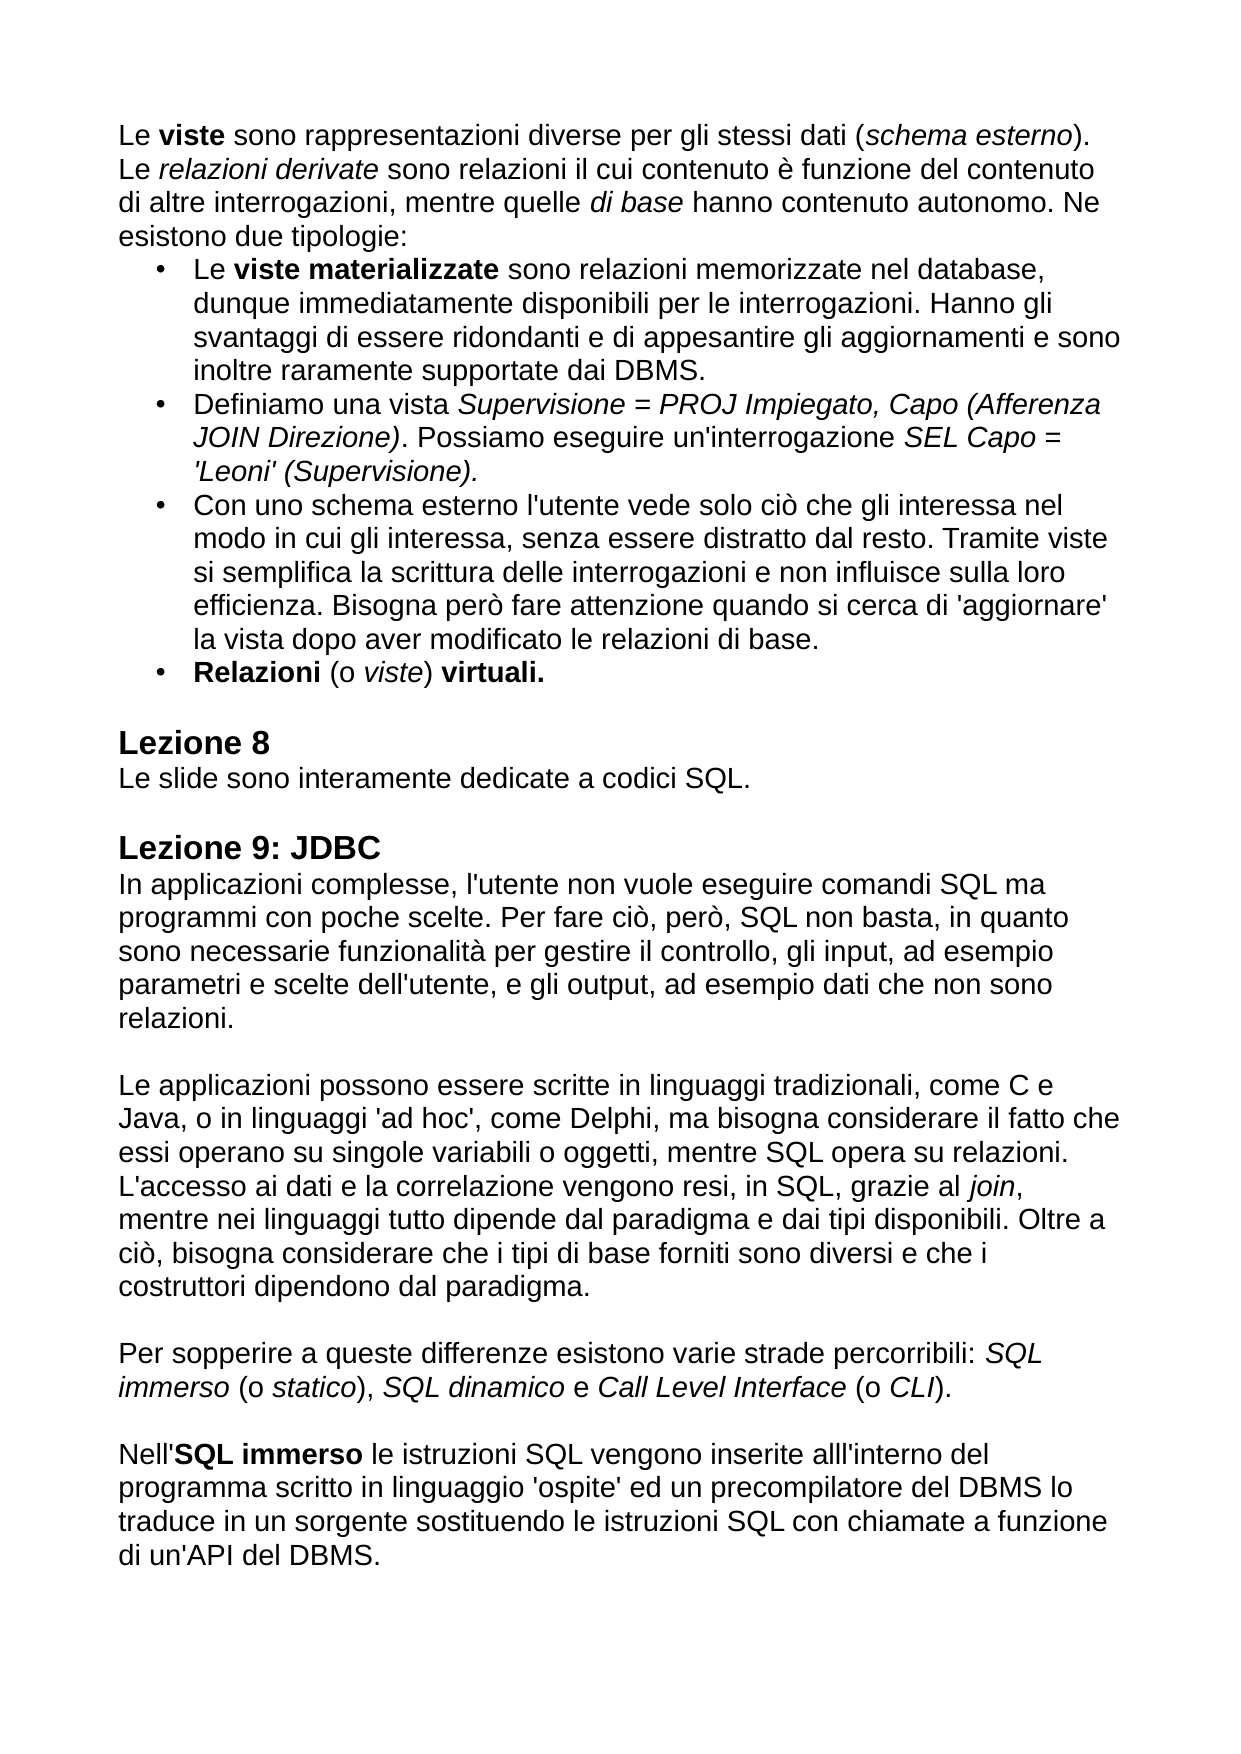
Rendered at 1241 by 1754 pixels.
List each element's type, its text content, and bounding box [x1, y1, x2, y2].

list Relazioni (o viste) virtuali. [156, 655, 1122, 689]
text Nell'SQL immerso le istruzioni SQL vengono inserite alll'interno del programma scritto in linguaggio 'ospite' ed un precompilatore del DBMS lo traduce in un sorgente sostituendo le istruzioni SQL con chiamate a funzione di un'API del DBMS. [118, 1437, 1122, 1571]
text Per sopperire a queste differenze esistono varie strade percorribili: SQL immerso (o statico), SQL dinamico e Call Level Interface (o CLI). [118, 1336, 1122, 1403]
text Le slide sono interamente dedicate a codici SQL. [118, 761, 1122, 795]
text Lezione 8 [118, 723, 1122, 761]
list Con uno schema esterno l'utente vede solo ciò che gli interessa nel modo in cui gli interessa, senza essere distratto dal resto. Tramite viste si semplifica la scrittura delle interrogazioni e non influisce sulla loro efficienza. Bisogna però fare attenzione quando si cerca di 'aggiornare' la vista dopo aver modificato le relazioni di base. [156, 487, 1122, 655]
text L'accesso ai dati e la correlazione vengono resi, in SQL, grazie al join, mentre nei linguaggi tutto dipende dal paradigma e dai tipi disponibili. Oltre a ciò, bisogna considerare che i tipi di base forniti sono diversi e che i costruttori dipendono dal paradigma. [118, 1168, 1122, 1303]
text Le viste sono rappresentazioni diverse per gli stessi dati (schema esterno). Le relazioni derivate sono relazioni il cui contenuto è funzione del contenuto di altre interrogazioni, mentre quelle di base hanno contenuto autonomo. Ne esistono due tipologie: [118, 118, 1122, 252]
list Definiamo una vista Supervisione = PROJ Impiegato, Capo (Afferenza JOIN Direzione). Possiamo eseguire un'interrogazione SEL Capo = 'Leoni' (Supervisione). [156, 387, 1122, 487]
list Le viste materializzate sono relazioni memorizzate nel database, dunque immediatamente disponibili per le interrogazioni. Hanno gli svantaggi di essere ridondanti e di appesantire gli aggiornamenti e sono inoltre raramente supportate dai DBMS. [156, 252, 1122, 387]
text Lezione 9: JDBC [118, 828, 1122, 867]
text In applicazioni complesse, l'utente non vuole eseguire comandi SQL ma programmi con poche scelte. Per fare ciò, però, SQL non basta, in quanto sono necessarie funzionalità per gestire il controllo, gli input, ad esempio parametri e scelte dell'utente, e gli output, ad esempio dati che non sono relazioni. [118, 867, 1122, 1034]
text Le applicazioni possono essere scritte in linguaggi tradizionali, come C e Java, o in linguaggi 'ad hoc', come Delphi, ma bisogna considerare il fatto che essi operano su singole variabili o oggetti, mentre SQL opera su relazioni. [118, 1068, 1122, 1168]
